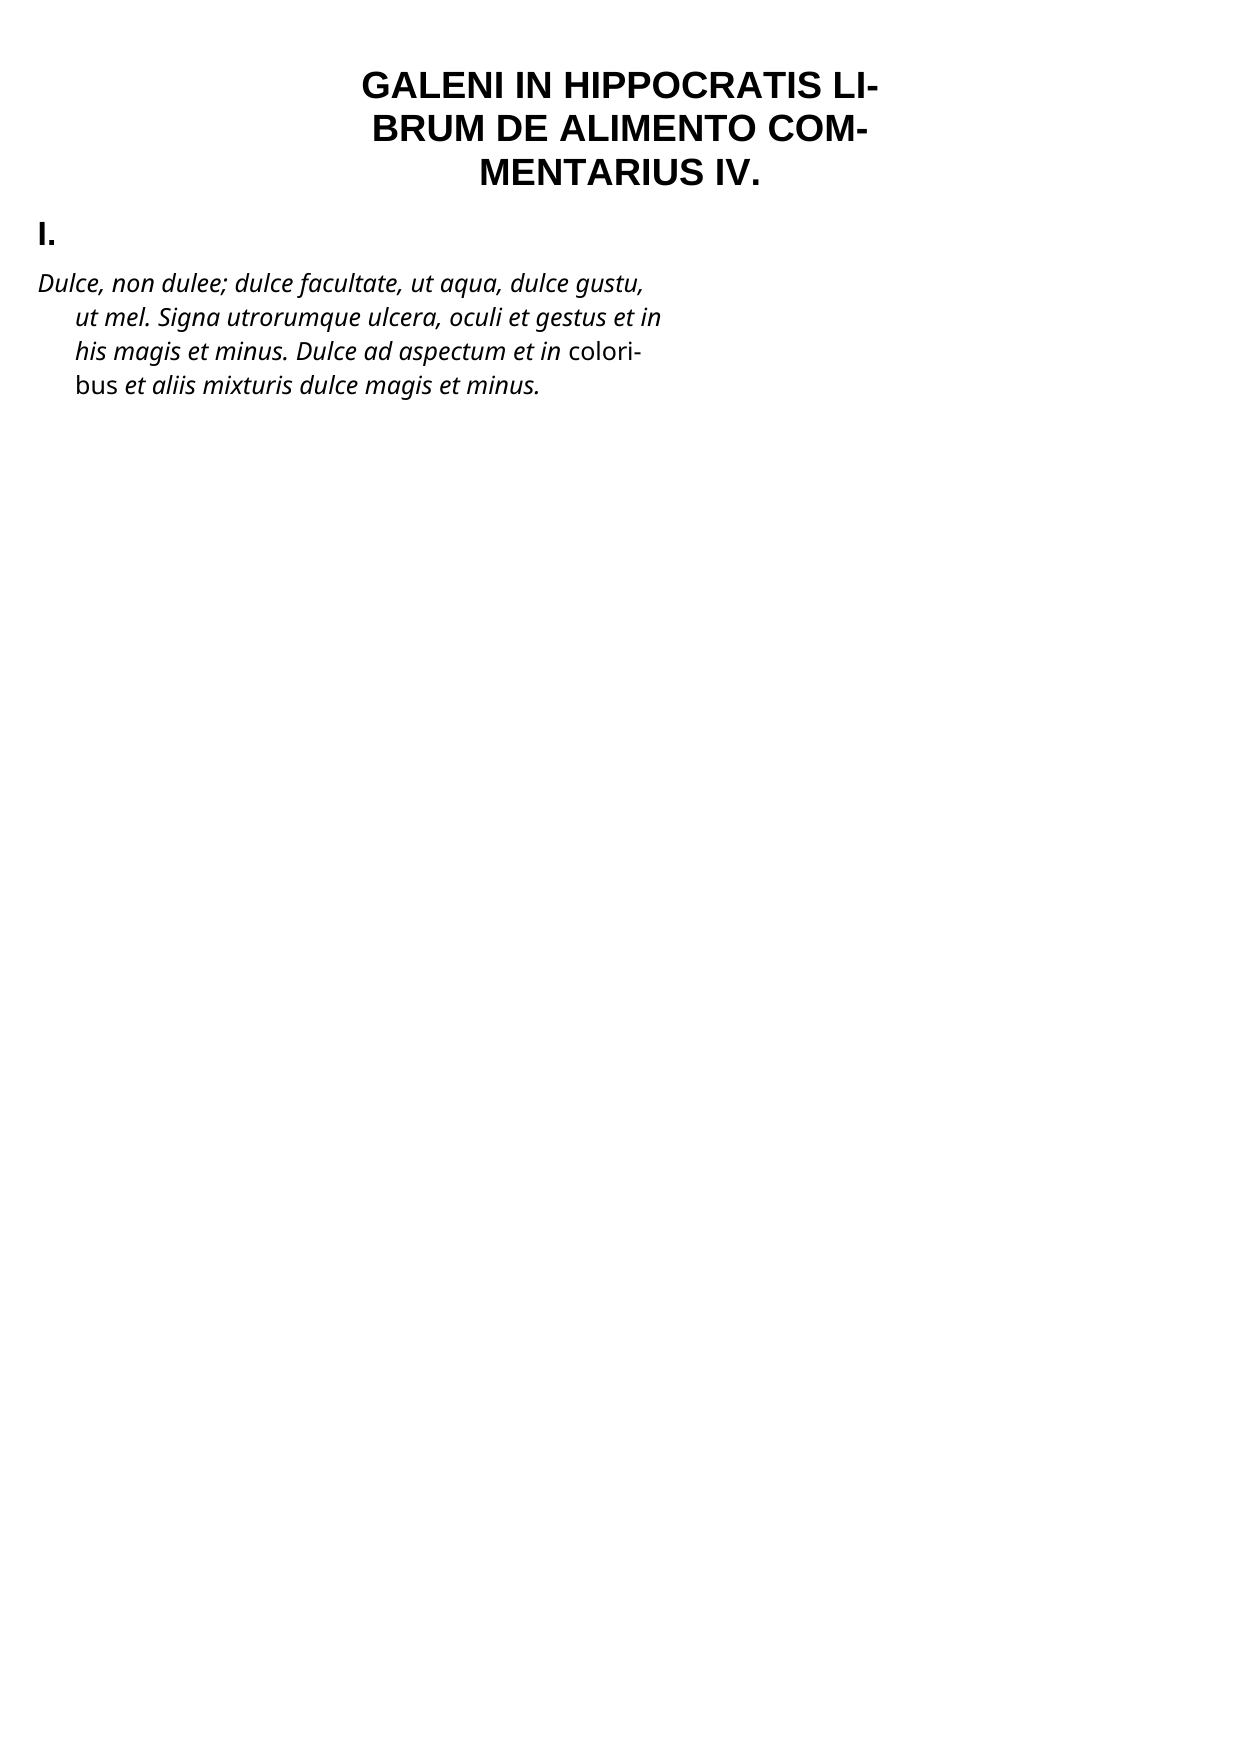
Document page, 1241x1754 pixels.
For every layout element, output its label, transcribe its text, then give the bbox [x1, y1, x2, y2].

subtitle I. [37, 214, 1203, 253]
subtitle GALENI IN HIPPOCRATIS LI- BRUM DE ALIMENTO COM- MENTARIUS IV. [37, 62, 1203, 193]
text Dulce, non dulee; dulce facultate, ut aqua, dulce gustu, ut mel. Signa utrorumque ulcera, oculi et gestus et in his magis et minus. Dulce ad aspectum et in colori- bus et aliis mixturis dulce magis et minus. [37, 265, 1203, 402]
